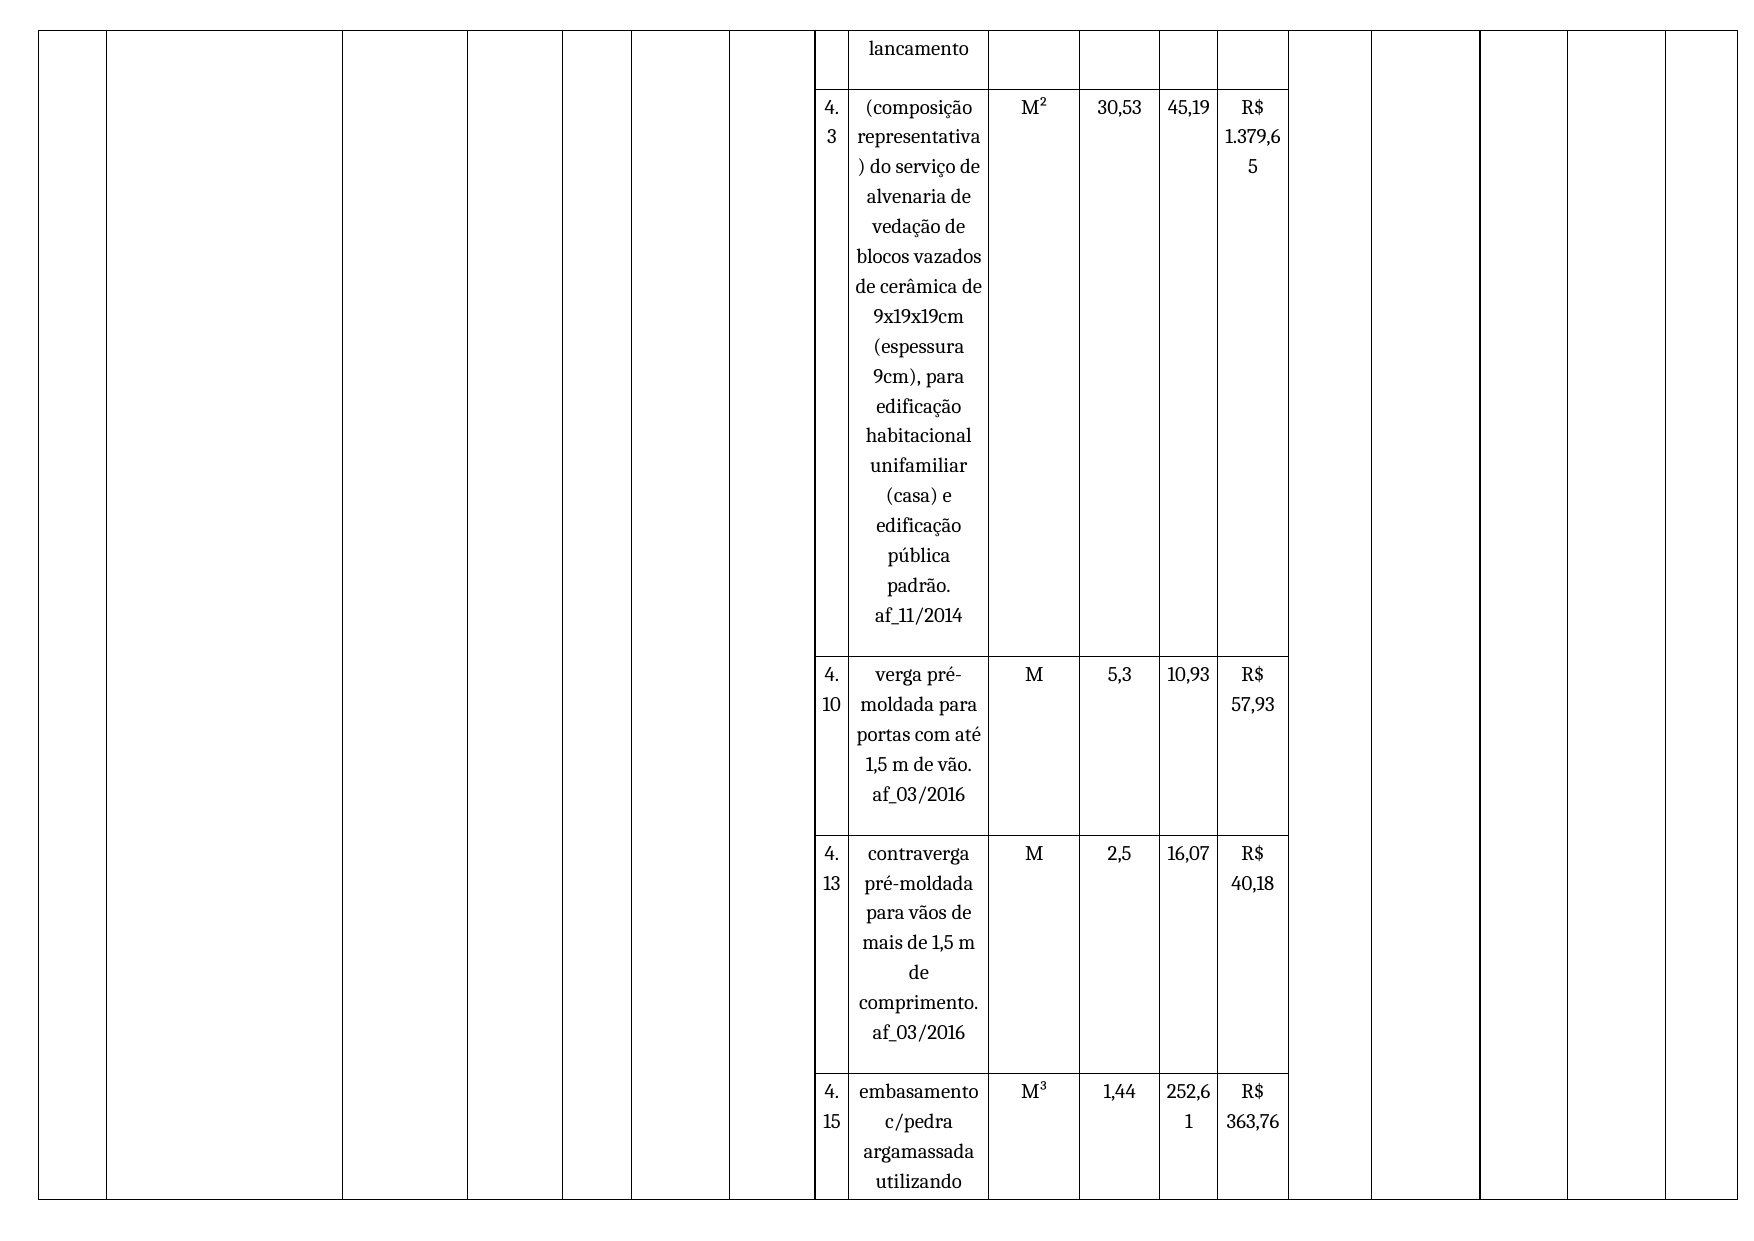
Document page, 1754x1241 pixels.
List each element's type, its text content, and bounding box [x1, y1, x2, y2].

table_cell contraverga pré-moldada para vãos de mais de 1,5 m de comprimento. af_03/2016 [849, 836, 988, 1073]
table_cell 5,3 [1080, 657, 1159, 834]
table_cell [1218, 31, 1288, 88]
table_cell [1289, 31, 1371, 1199]
table_cell [730, 31, 814, 1199]
table_cell 4.15 [816, 1074, 848, 1199]
table_cell M [989, 836, 1079, 1073]
table_cell 4.10 [816, 657, 848, 834]
table_cell [107, 31, 342, 1199]
table_cell 10,93 [1160, 657, 1217, 834]
table_cell 1,44 [1080, 1074, 1159, 1199]
table_cell (composição representativa) do serviço de alvenaria de vedação de blocos vazados de cerâmica de 9x19x19cm (espessura 9cm), para edificação habitacional unifamiliar (casa) e edificação pública padrão. af_11/2014 [849, 90, 988, 656]
table_cell embasamento c/pedra argamassada utilizando [849, 1074, 988, 1199]
table_cell 30,53 [1080, 90, 1159, 656]
table_cell [1666, 31, 1737, 1199]
table_cell [1160, 31, 1217, 88]
table_cell 45,19 [1160, 90, 1217, 656]
table_cell [1481, 31, 1567, 1199]
table_cell [632, 31, 729, 1199]
table_cell [343, 31, 467, 1199]
table_cell 16,07 [1160, 836, 1217, 1073]
table_cell R$ 1.379,65 [1218, 90, 1288, 656]
table_cell 2,5 [1080, 836, 1159, 1073]
table_cell [39, 31, 106, 1199]
table_cell [468, 31, 562, 1199]
table_cell [1372, 31, 1479, 1199]
table_cell R$ 57,93 [1218, 657, 1288, 834]
table_cell R$ 363,76 [1218, 1074, 1288, 1199]
table_cell R$ 40,18 [1218, 836, 1288, 1073]
table_cell M³ [989, 1074, 1079, 1199]
table_cell verga pré-moldada para portas com até 1,5 m de vão. af_03/2016 [849, 657, 988, 834]
table_cell 4.3 [816, 90, 848, 656]
table_cell [1568, 31, 1665, 1199]
table_cell 4.13 [816, 836, 848, 1073]
table_cell M² [989, 90, 1079, 656]
table_cell [563, 31, 631, 1199]
table_cell [1080, 31, 1159, 88]
table_cell [816, 31, 848, 88]
table_cell 252,61 [1160, 1074, 1217, 1199]
table_cell M [989, 657, 1079, 834]
table_cell lancamento [849, 31, 988, 88]
table_cell [989, 31, 1079, 88]
